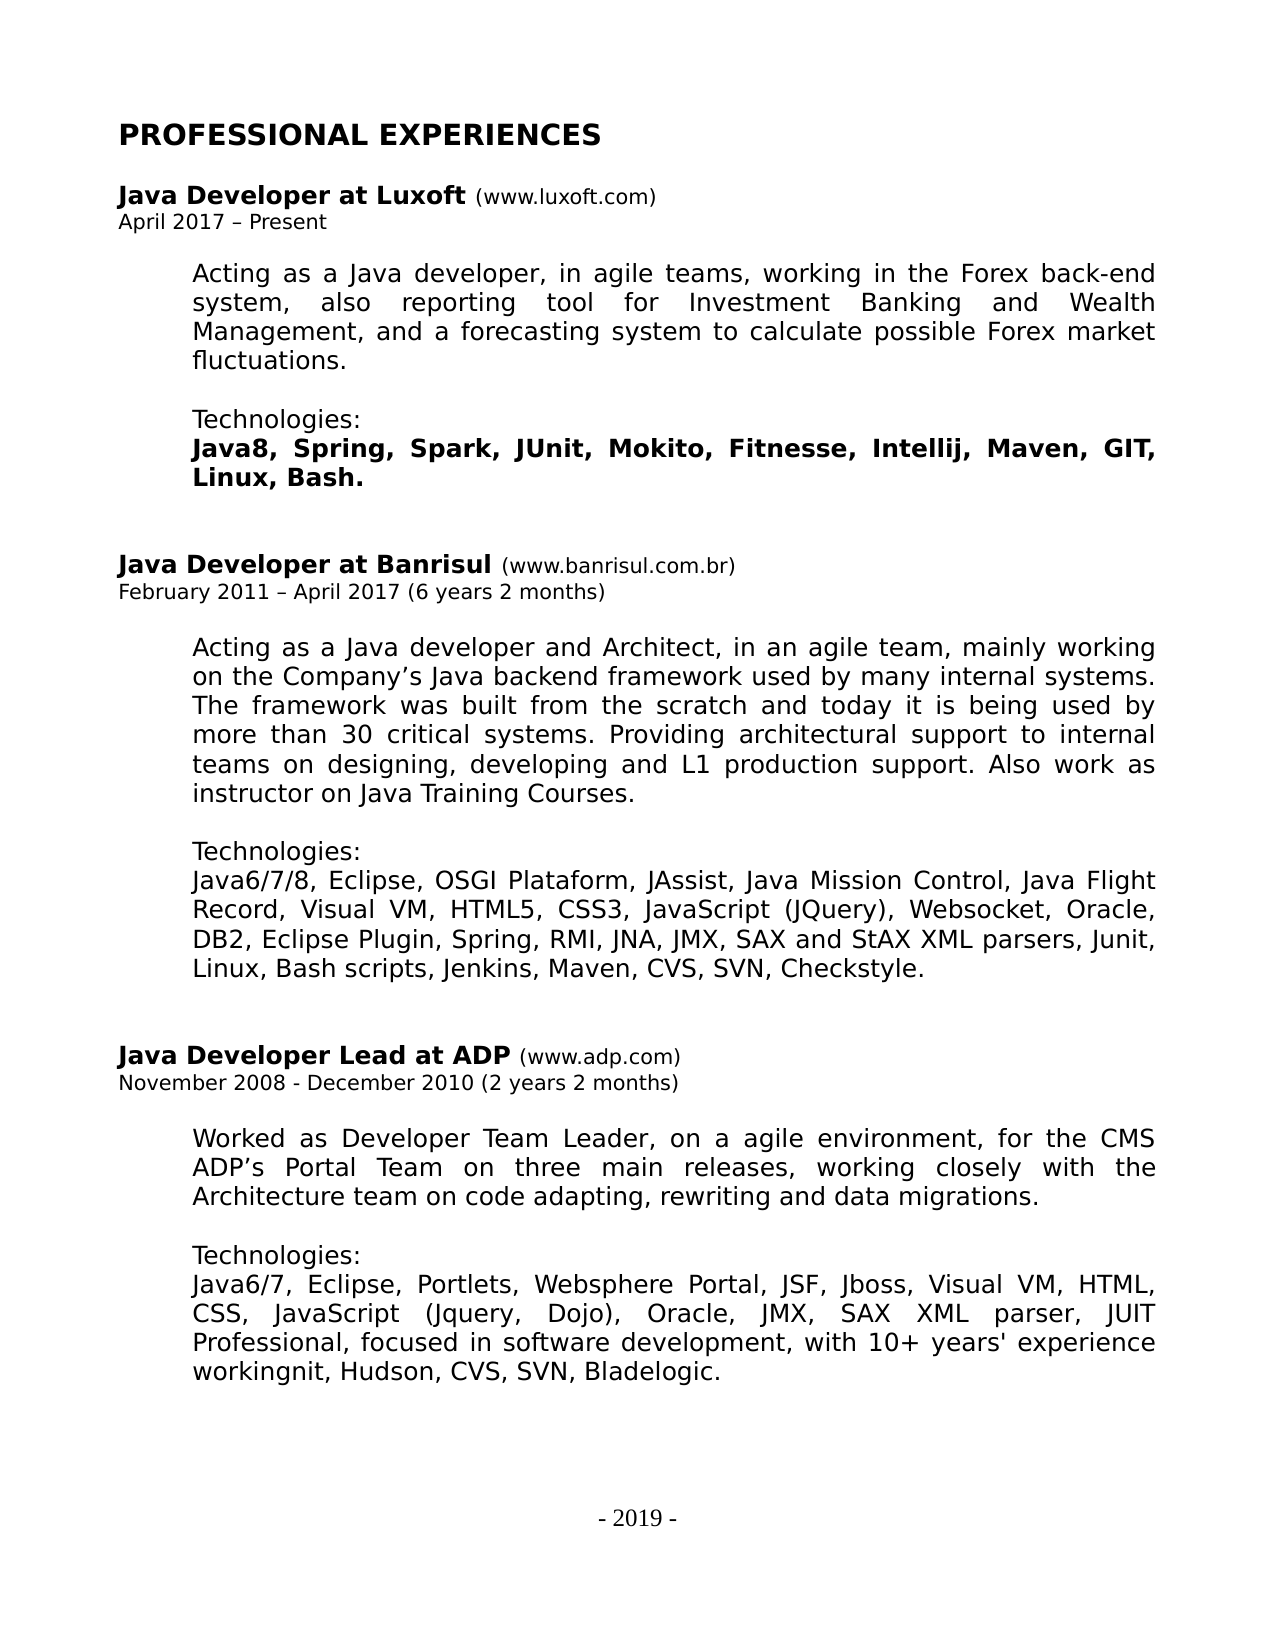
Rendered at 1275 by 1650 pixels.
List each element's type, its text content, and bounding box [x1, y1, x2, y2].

text Java Developer at Luxoft (www.luxoft.com) [118, 181, 1157, 210]
text Java8, Spring, Spark, JUnit, Mokito, Fitnesse, Intellij, Maven, GIT, Linux, Bash. [192, 434, 1157, 492]
text Technologies: [192, 405, 1157, 434]
text Java6/7/8, Eclipse, OSGI Plataform, JAssist, Java Mission Control, Java Flight Record, Visual VM, HTML5, CSS3, JavaScript (JQuery), Websocket, Oracle, DB2, Eclipse Plugin, Spring, RMI, JNA, JMX, SAX and StAX XML parsers, Junit, Linux, Bash scripts, Jenkins, Maven, CVS, SVN, Checkstyle. [192, 867, 1157, 983]
text Worked as Developer Team Leader, on a agile environment, for the CMS ADP’s Portal Team on three main releases, working closely with the Architecture team on code adapting, rewriting and data migrations. [192, 1124, 1157, 1212]
text Technologies: [192, 1241, 1157, 1270]
text Technologies: [192, 837, 1157, 867]
text Acting as a Java developer, in agile teams, working in the Forex back-end system, also reporting tool for Investment Banking and Wealth Management, and a forecasting system to calculate possible Forex market fluctuations. [192, 259, 1157, 376]
text Java Developer Lead at ADP (www.adp.com) [118, 1042, 1157, 1071]
text February 2011 – April 2017 (6 years 2 months) [118, 580, 1157, 604]
text November 2008 - December 2010 (2 years 2 months) [118, 1071, 1157, 1095]
text Java6/7, Eclipse, Portlets, Websphere Portal, JSF, Jboss, Visual VM, HTML, CSS, JavaScript (Jquery, Dojo), Oracle, JMX, SAX XML parser, JUIT Professional, focused in software development, with 10+ years' experience workingnit, Hudson, CVS, SVN, Bladelogic. [192, 1270, 1157, 1387]
text PROFESSIONAL EXPERIENCES [118, 118, 1157, 152]
text Acting as a Java developer and Architect, in an agile team, mainly working on the Company’s Java backend framework used by many internal systems. The framework was built from the scratch and today it is being used by more than 30 critical systems. Providing architectural support to internal teams on designing, developing and L1 production support. Also work as instructor on Java Training Courses. [192, 633, 1157, 808]
text Java Developer at Banrisul (www.banrisul.com.br) [118, 551, 1157, 580]
text April 2017 – Present [118, 210, 1157, 235]
